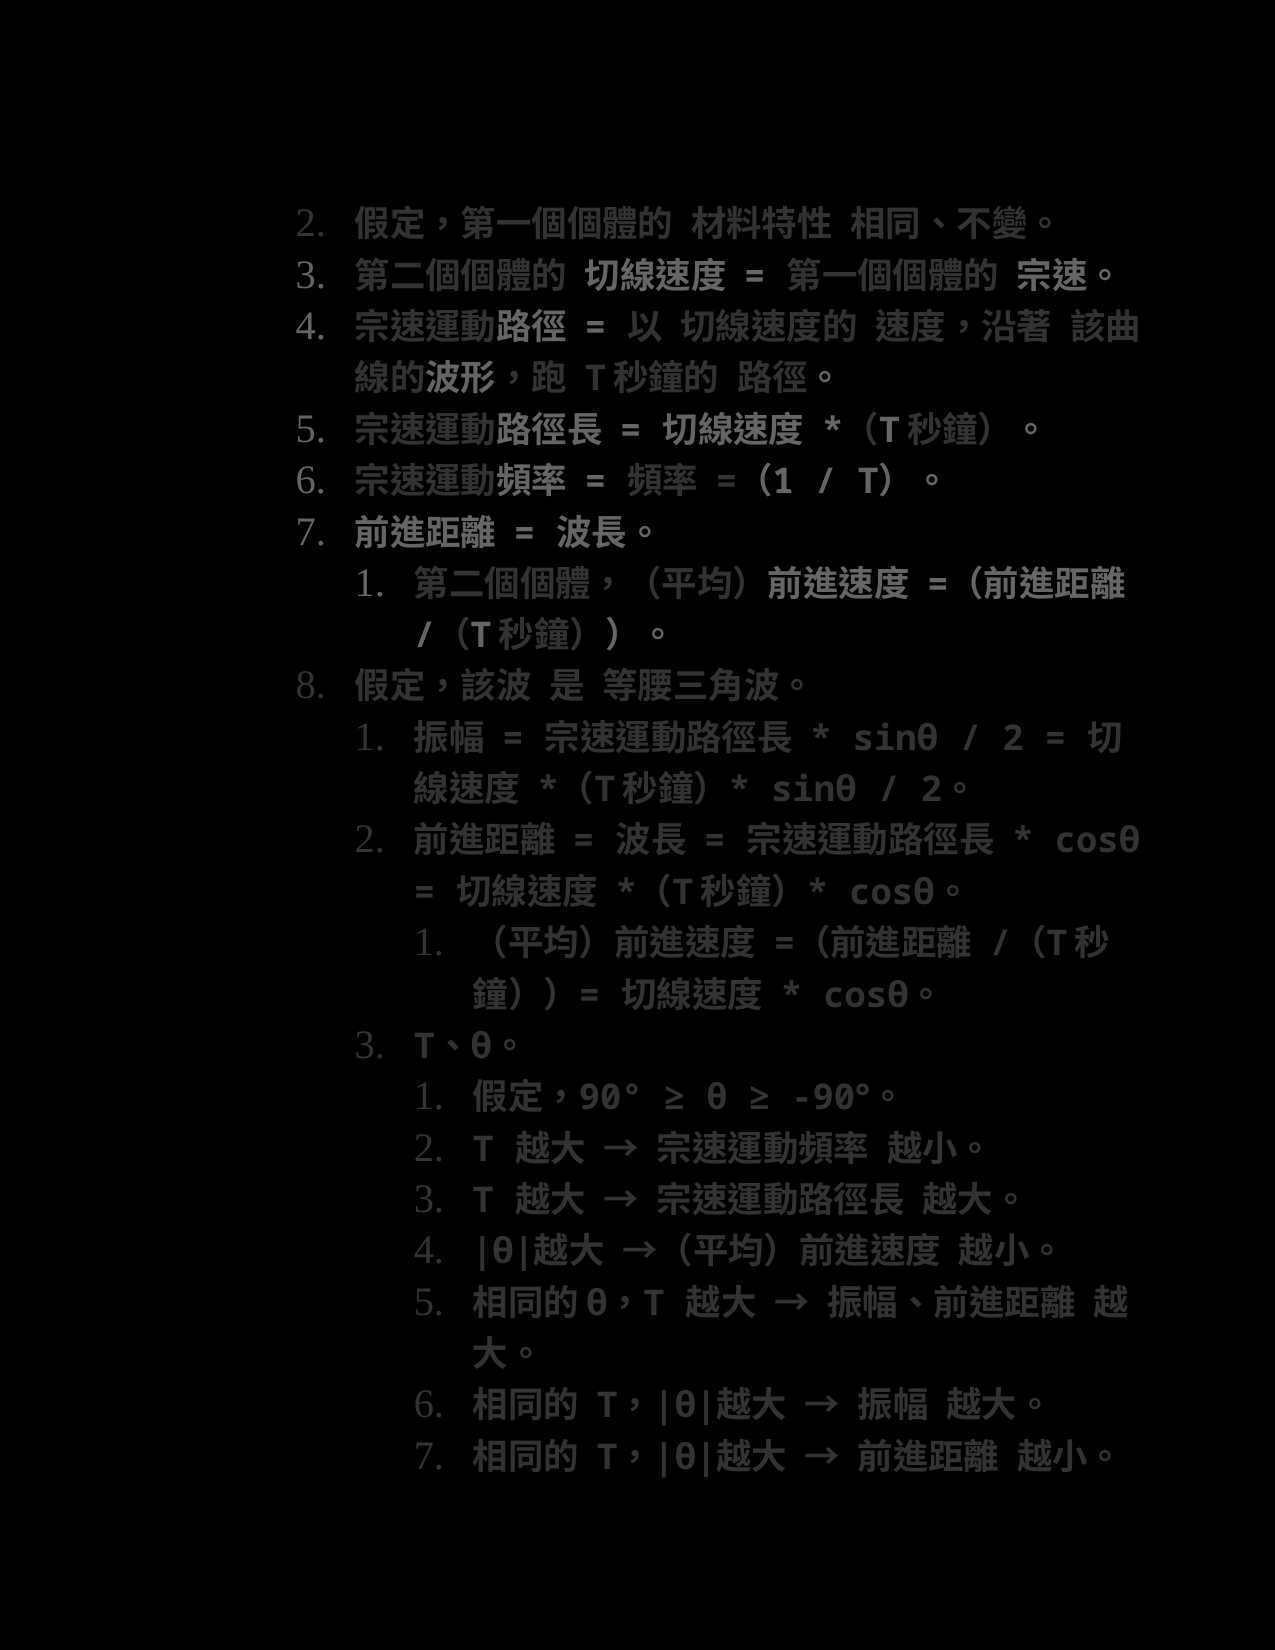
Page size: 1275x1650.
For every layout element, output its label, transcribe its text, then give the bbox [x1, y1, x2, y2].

list （平均）前進速度 =（前進距離 /（T秒鐘））= 切線速度 * cosθ。 [413, 914, 1157, 1017]
list 宗速運動路徑 = 以 切線速度的 速度，沿著 該曲線的波形，跑 T秒鐘的 路徑。 [295, 298, 1157, 401]
list |θ|越大 →（平均）前進速度 越小。 [413, 1223, 1157, 1274]
list T 越大 → 宗速運動路徑長 越大。 [413, 1171, 1157, 1223]
list 假定，90° ≥ θ ≥ -90°。 [413, 1069, 1157, 1120]
list 宗速運動路徑長 = 切線速度 *（T秒鐘）。 [295, 401, 1157, 452]
list 相同的θ，T 越大 → 振幅、前進距離 越大。 [413, 1274, 1157, 1377]
list 假定，該波 是 等腰三角波。 [295, 658, 1157, 709]
list 相同的 T，|θ|越大 → 振幅 越大。 [413, 1377, 1157, 1428]
list T 越大 → 宗速運動頻率 越小。 [413, 1120, 1157, 1171]
list 第二個個體，（平均）前進速度 =（前進距離 /（T秒鐘））。 [354, 555, 1157, 658]
list 前進距離 = 波長 = 宗速運動路徑長 * cosθ = 切線速度 *（T秒鐘）* cosθ。 [354, 812, 1157, 914]
list T、θ。 [354, 1017, 1157, 1069]
list 宗速運動頻率 = 頻率 =（1 / T）。 [295, 452, 1157, 504]
list 振幅 = 宗速運動路徑長 * sinθ / 2 = 切線速度 *（T秒鐘）* sinθ / 2。 [354, 709, 1157, 812]
list 假定，第一個個體的 材料特性 相同、不變。 [295, 196, 1157, 247]
list 第二個個體的 切線速度 = 第一個個體的 宗速。 [295, 247, 1157, 298]
list 前進距離 = 波長。 [295, 504, 1157, 555]
list 相同的 T，|θ|越大 → 前進距離 越小。 [413, 1428, 1157, 1479]
